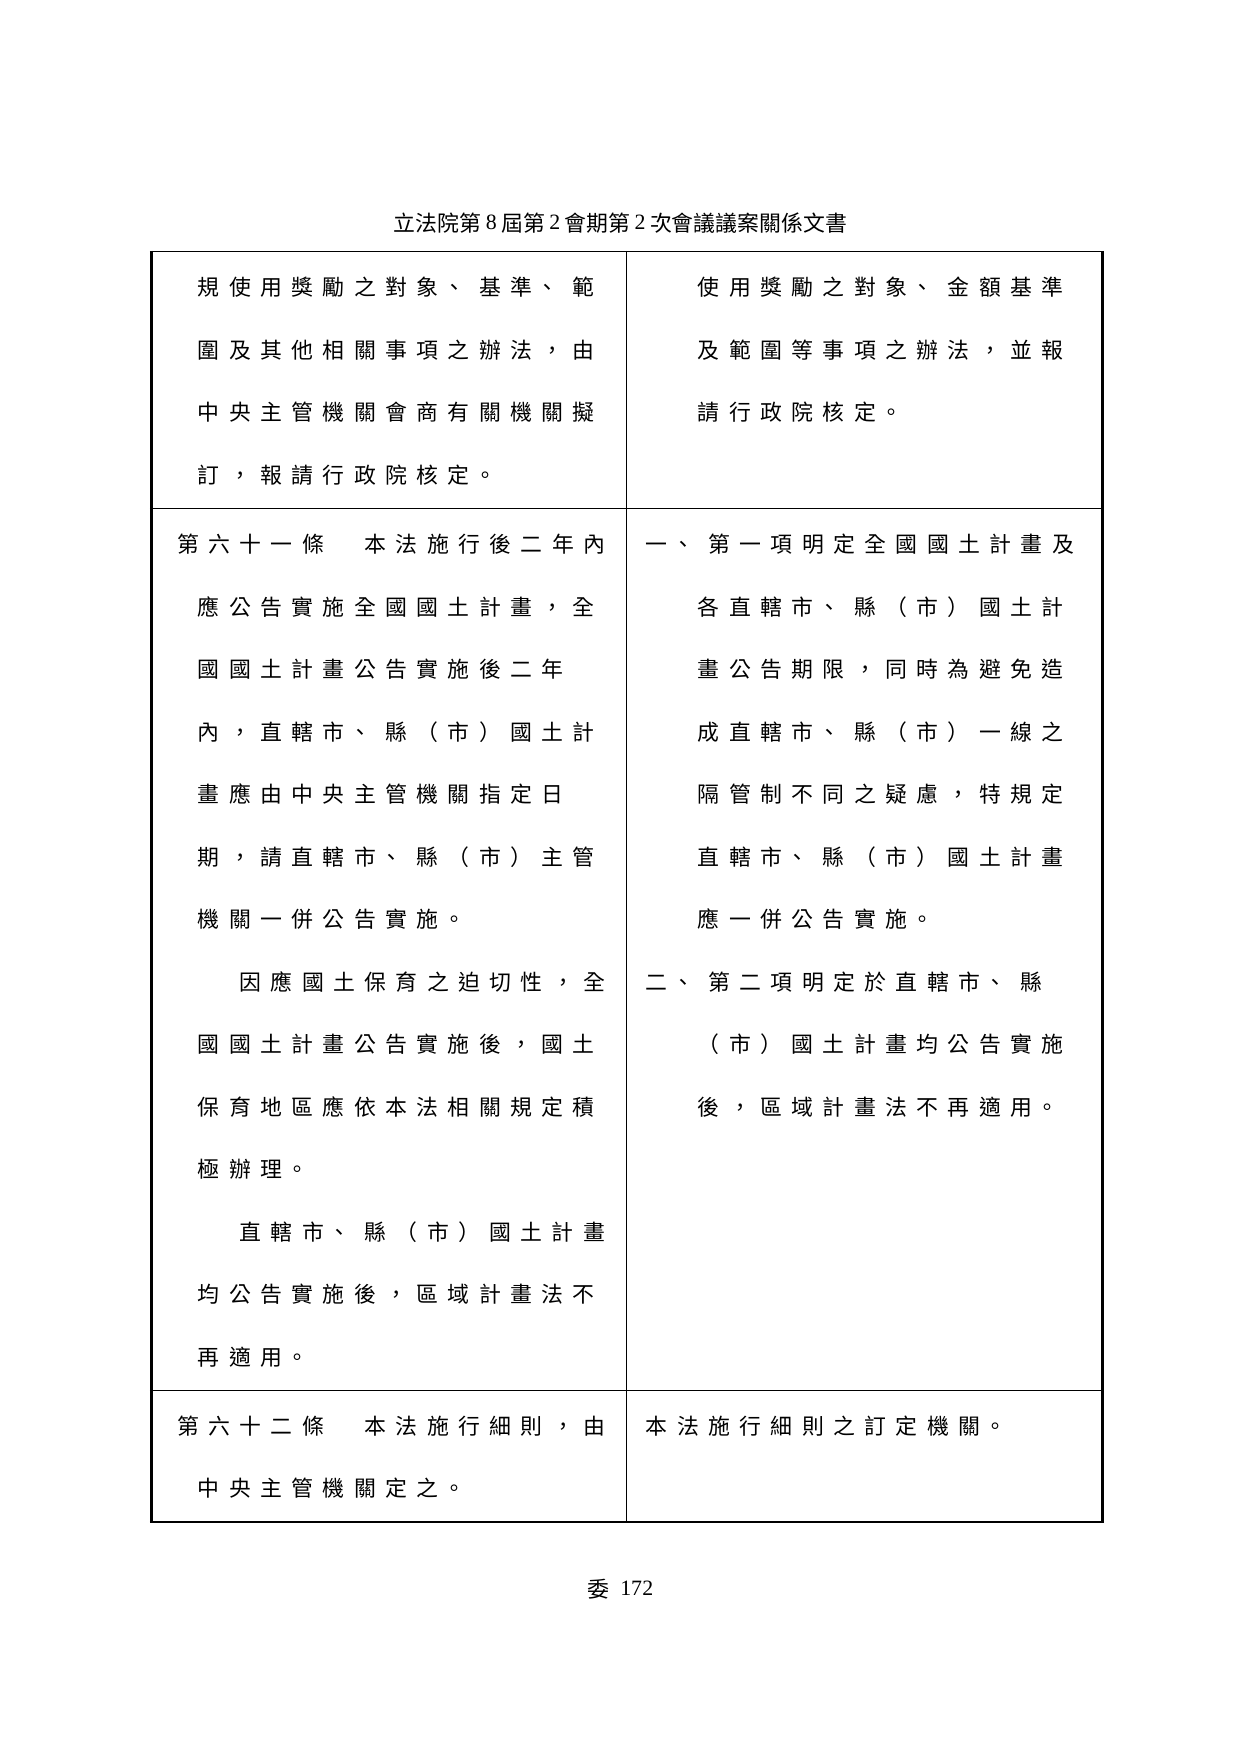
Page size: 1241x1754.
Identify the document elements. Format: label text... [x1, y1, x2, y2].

table_cell 一、第一項明定全國國土計畫及各直轄市、縣（市）國土計畫公告期限，同時為避免造成直轄市、縣（市）一線之隔管制不同之疑慮，特規定直轄市、縣（市）國土計畫應一併公告實施。 二、第二項明定於直轄市、縣（市）國土計畫均公告實施後，區域計畫法不再適用。 [627, 509, 1101, 1389]
table_cell 第六十一條 本法施行後二年內應公告實施全國國土計畫，全國國土計畫公告實施後二年內，直轄市、縣（市）國土計畫應由中央主管機關指定日期，請直轄市、縣（市）主管機關一併公告實施。 因應國土保育之迫切性，全國國土計畫公告實施後，國土保育地區應依本法相關規定積極辦理。 直轄市、縣（市）國土計畫均公告實施後，區域計畫法不再適用。 [153, 509, 626, 1389]
table_cell 本法施行細則之訂定機關。 [627, 1391, 1101, 1521]
table_cell 第六十二條 本法施行細則，由中央主管機關定之。 [153, 1391, 626, 1521]
table_cell 規使用獎勵之對象、基準、範圍及其他相關事項之辦法，由中央主管機關會商有關機關擬訂，報請行政院核定。 [153, 252, 626, 508]
table_cell 使用獎勵之對象、金額基準及範圍等事項之辦法，並報請行政院核定。 [627, 252, 1101, 508]
